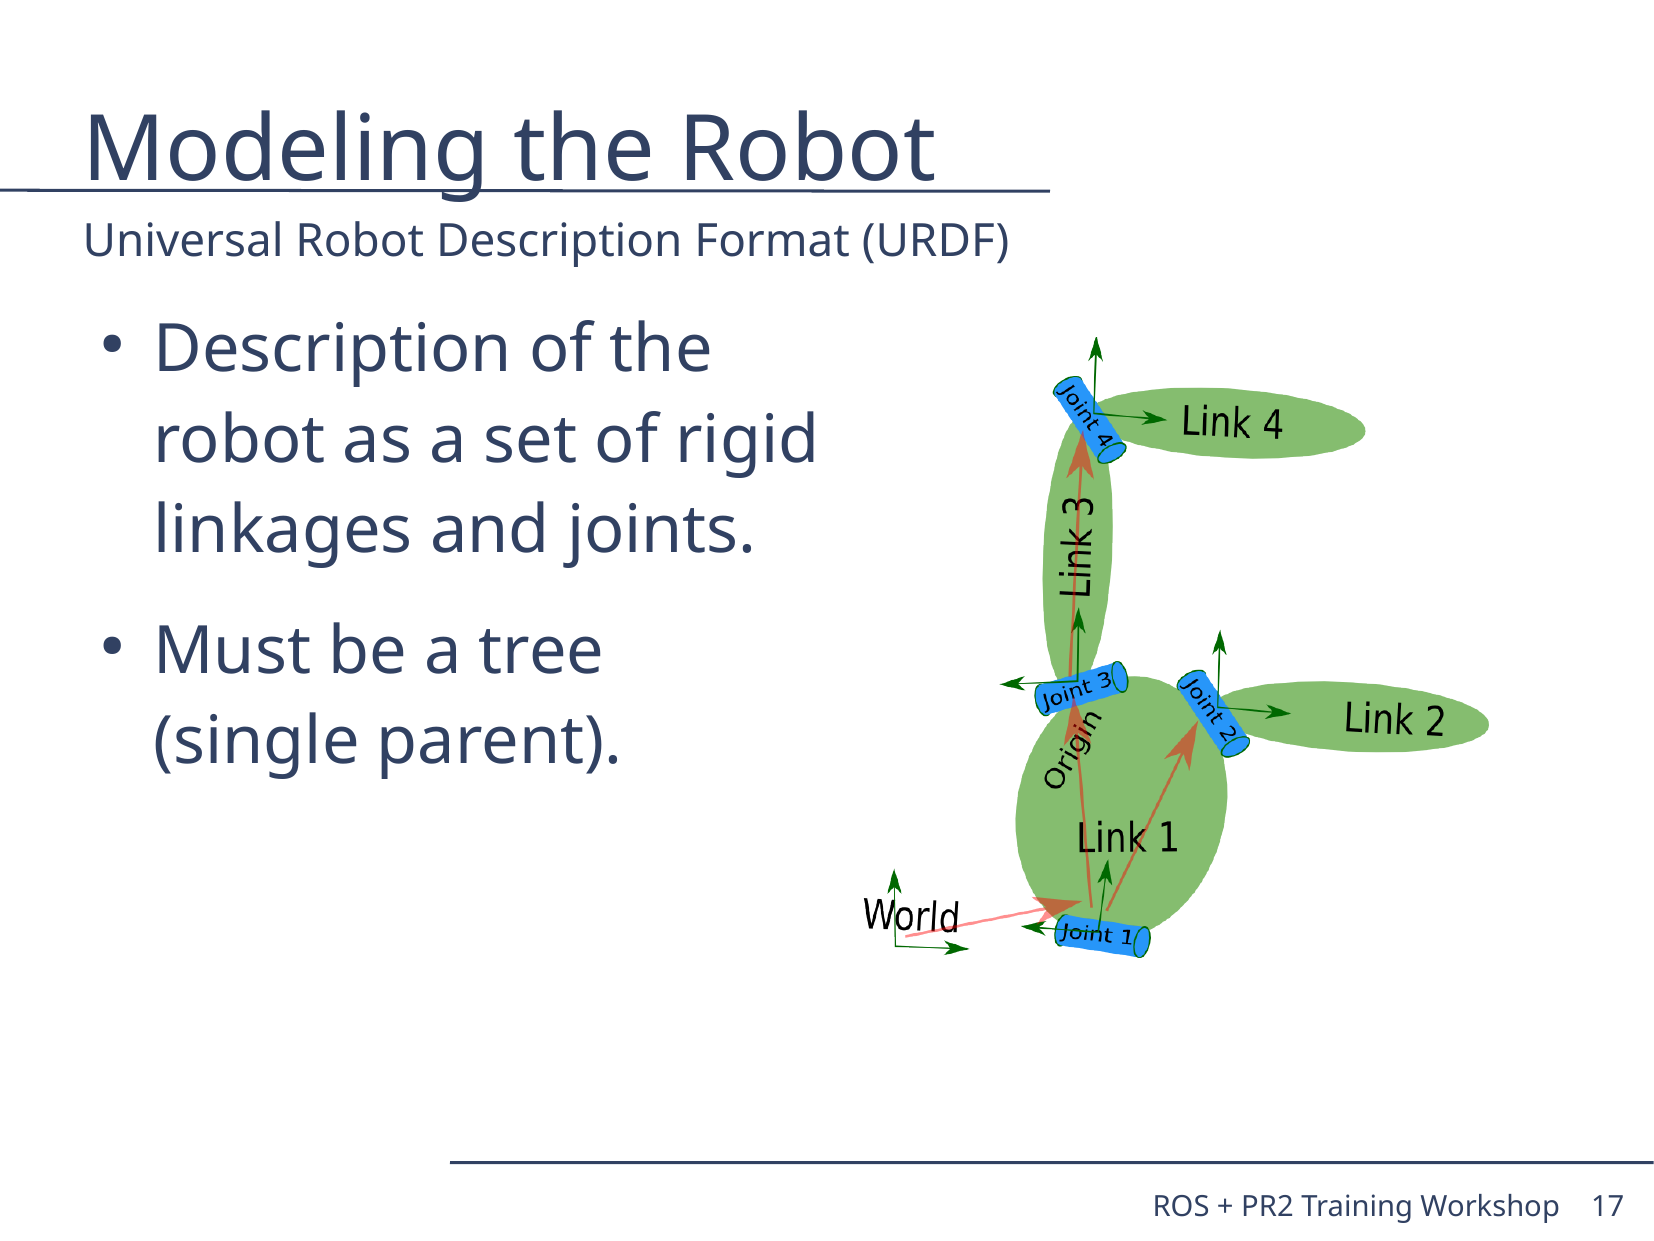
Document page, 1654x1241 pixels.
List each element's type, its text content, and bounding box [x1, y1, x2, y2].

list Description of the robot as a set of rigid linkages and joints. Must be a tree (single parent). [82, 300, 826, 1109]
title Modeling the Robot Universal Robot Description Format (URDF) [82, 73, 1571, 281]
picture [862, 337, 1489, 958]
